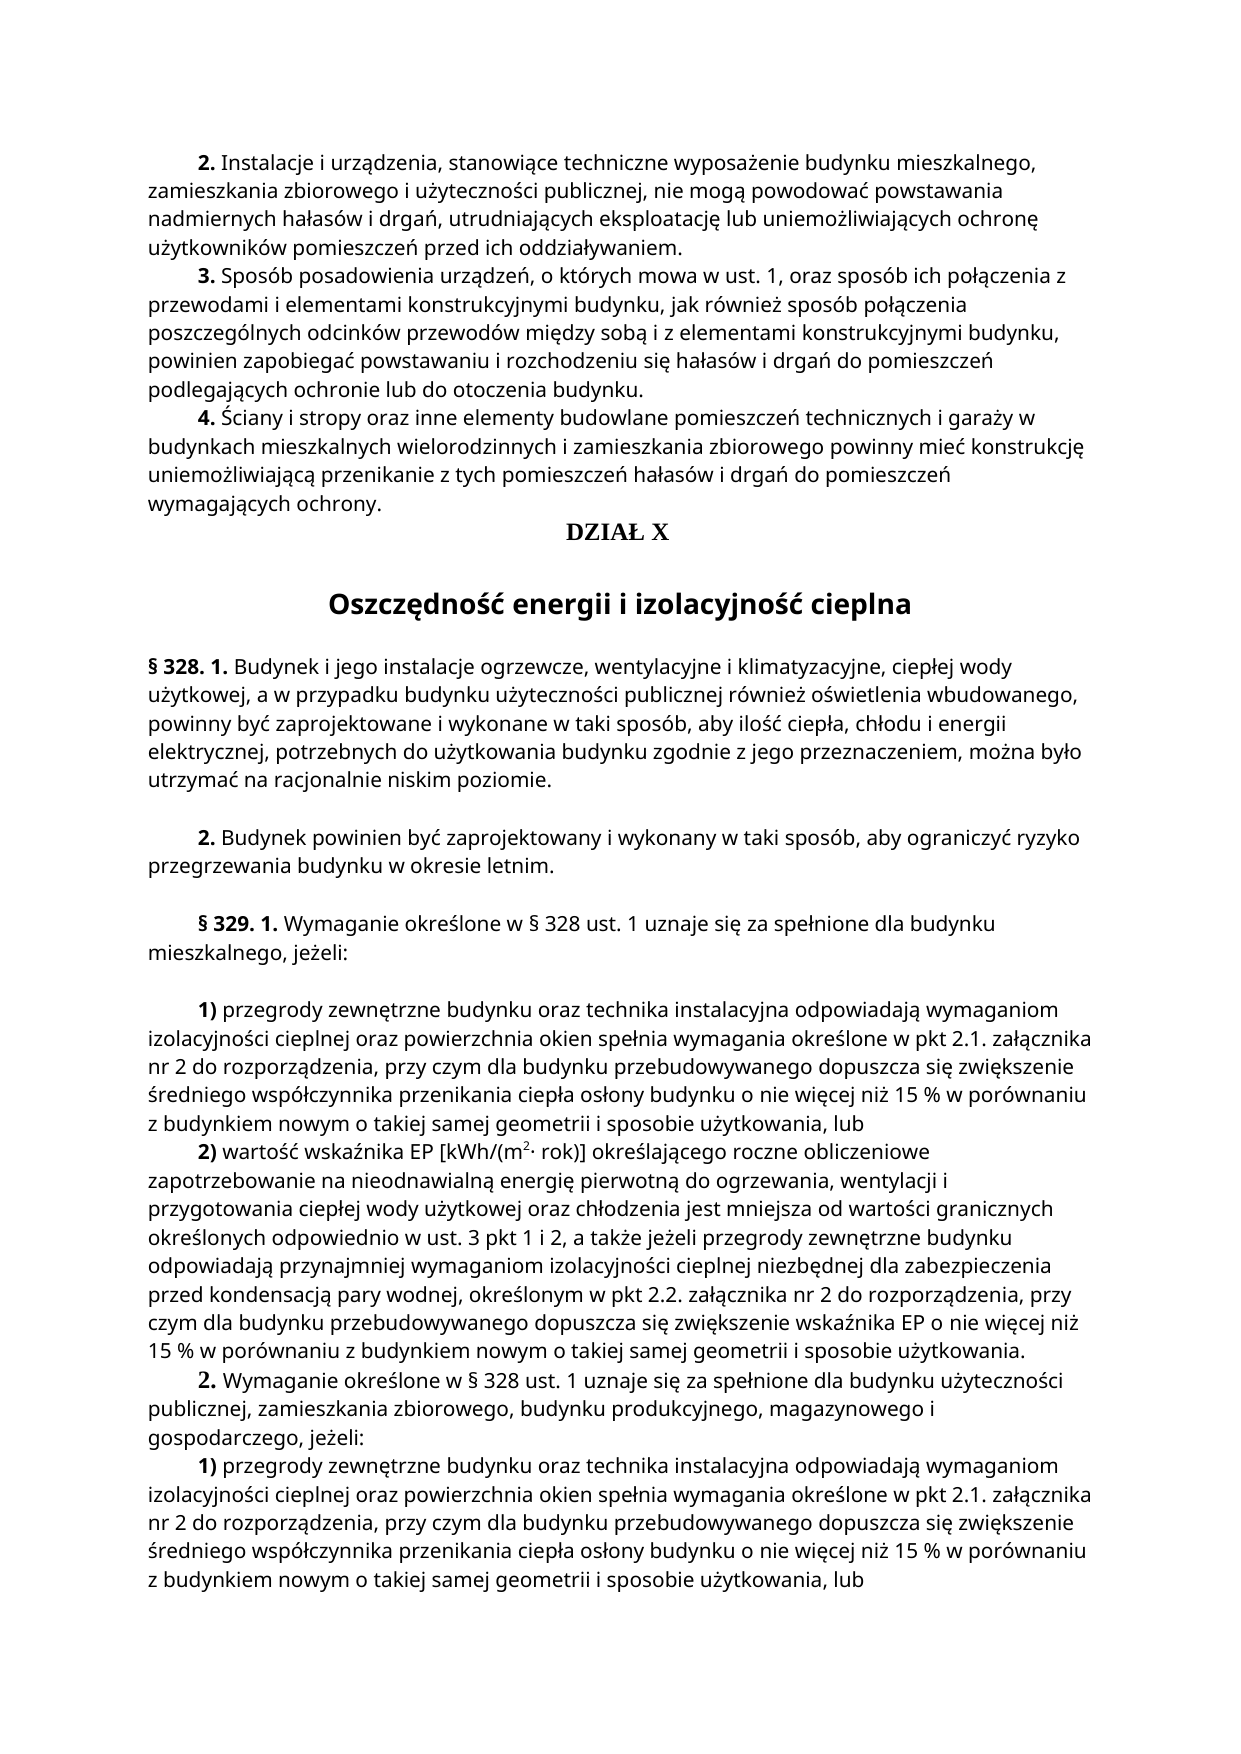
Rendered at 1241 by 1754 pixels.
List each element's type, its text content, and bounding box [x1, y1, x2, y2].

text § 329. 1. Wymaganie określone w § 328 ust. 1 uznaje się za spełnione dla budynku mieszkalnego, jeżeli: [148, 909, 1093, 966]
text 3. Sposób posadowienia urządzeń, o których mowa w ust. 1, oraz sposób ich połączenia z przewodami i elementami konstrukcyjnymi budynku, jak również sposób połączenia poszczególnych odcinków przewodów między sobą i z elementami konstrukcyjnymi budynku, powinien zapobiegać powstawaniu i rozchodzeniu się hałasów i drgań do pomieszczeń podlegających ochronie lub do otoczenia budynku. [148, 261, 1093, 403]
text 2. Instalacje i urządzenia, stanowiące techniczne wyposażenie budynku mieszkalnego, zamieszkania zbiorowego i użyteczności publicznej, nie mogą powodować powstawania nadmiernych hałasów i drgań, utrudniających eksploatację lub uniemożliwiających ochronę użytkowników pomieszczeń przed ich oddziaływaniem. [148, 148, 1093, 261]
text 2. Budynek powinien być zaprojektowany i wykonany w taki sposób, aby ograniczyć ryzyko przegrzewania budynku w okresie letnim. [148, 823, 1093, 880]
text 1) przegrody zewnętrzne budynku oraz technika instalacyjna odpowiadają wymaganiom izolacyjności cieplnej oraz powierzchnia okien spełnia wymagania określone w pkt 2.1. załącznika nr 2 do rozporządzenia, przy czym dla budynku przebudowywanego dopuszcza się zwiększenie średniego współczynnika przenikania ciepła osłony budynku o nie więcej niż 15 % w porównaniu z budynkiem nowym o takiej samej geometrii i sposobie użytkowania, lub [148, 1451, 1093, 1593]
text 2) wartość wskaźnika EP [kWh/(m2· rok)] określającego roczne obliczeniowe zapotrzebowanie na nieodnawialną energię pierwotną do ogrzewania, wentylacji i przygotowania ciepłej wody użytkowej oraz chłodzenia jest mniejsza od wartości granicznych określonych odpowiednio w ust. 3 pkt 1 i 2, a także jeżeli przegrody zewnętrzne budynku odpowiadają przynajmniej wymaganiom izolacyjności cieplnej niezbędnej dla zabezpieczenia przed kondensacją pary wodnej, określonym w pkt 2.2. załącznika nr 2 do rozporządzenia, przy czym dla budynku przebudowywanego dopuszcza się zwiększenie wskaźnika EP o nie więcej niż 15 % w porównaniu z budynkiem nowym o takiej samej geometrii i sposobie użytkowania. [148, 1137, 1093, 1365]
text 4. Ściany i stropy oraz inne elementy budowlane pomieszczeń technicznych i garaży w budynkach mieszkalnych wielorodzinnych i zamieszkania zbiorowego powinny mieć konstrukcję uniemożliwiającą przenikanie z tych pomieszczeń hałasów i drgań do pomieszczeń wymagających ochrony. [148, 403, 1093, 517]
text 2. Wymaganie określone w § 328 ust. 1 uznaje się za spełnione dla budynku użyteczności publicznej, zamieszkania zbiorowego, budynku produkcyjnego, magazynowego i gospodarczego, jeżeli: [148, 1365, 1093, 1451]
text DZIAŁ X [148, 517, 1093, 546]
text § 328. 1. Budynek i jego instalacje ogrzewcze, wentylacyjne i klimatyzacyjne, ciepłej wody użytkowej, a w przypadku budynku użyteczności publicznej również oświetlenia wbudowanego, powinny być zaprojektowane i wykonane w taki sposób, aby ilość ciepła, chłodu i energii elektrycznej, potrzebnych do użytkowania budynku zgodnie z jego przeznaczeniem, można było utrzymać na racjonalnie niskim poziomie. [148, 652, 1093, 794]
text Oszczędność energii i izolacyjność cieplna [148, 546, 1093, 623]
text 1) przegrody zewnętrzne budynku oraz technika instalacyjna odpowiadają wymaganiom izolacyjności cieplnej oraz powierzchnia okien spełnia wymagania określone w pkt 2.1. załącznika nr 2 do rozporządzenia, przy czym dla budynku przebudowywanego dopuszcza się zwiększenie średniego współczynnika przenikania ciepła osłony budynku o nie więcej niż 15 % w porównaniu z budynkiem nowym o takiej samej geometrii i sposobie użytkowania, lub [148, 995, 1093, 1137]
